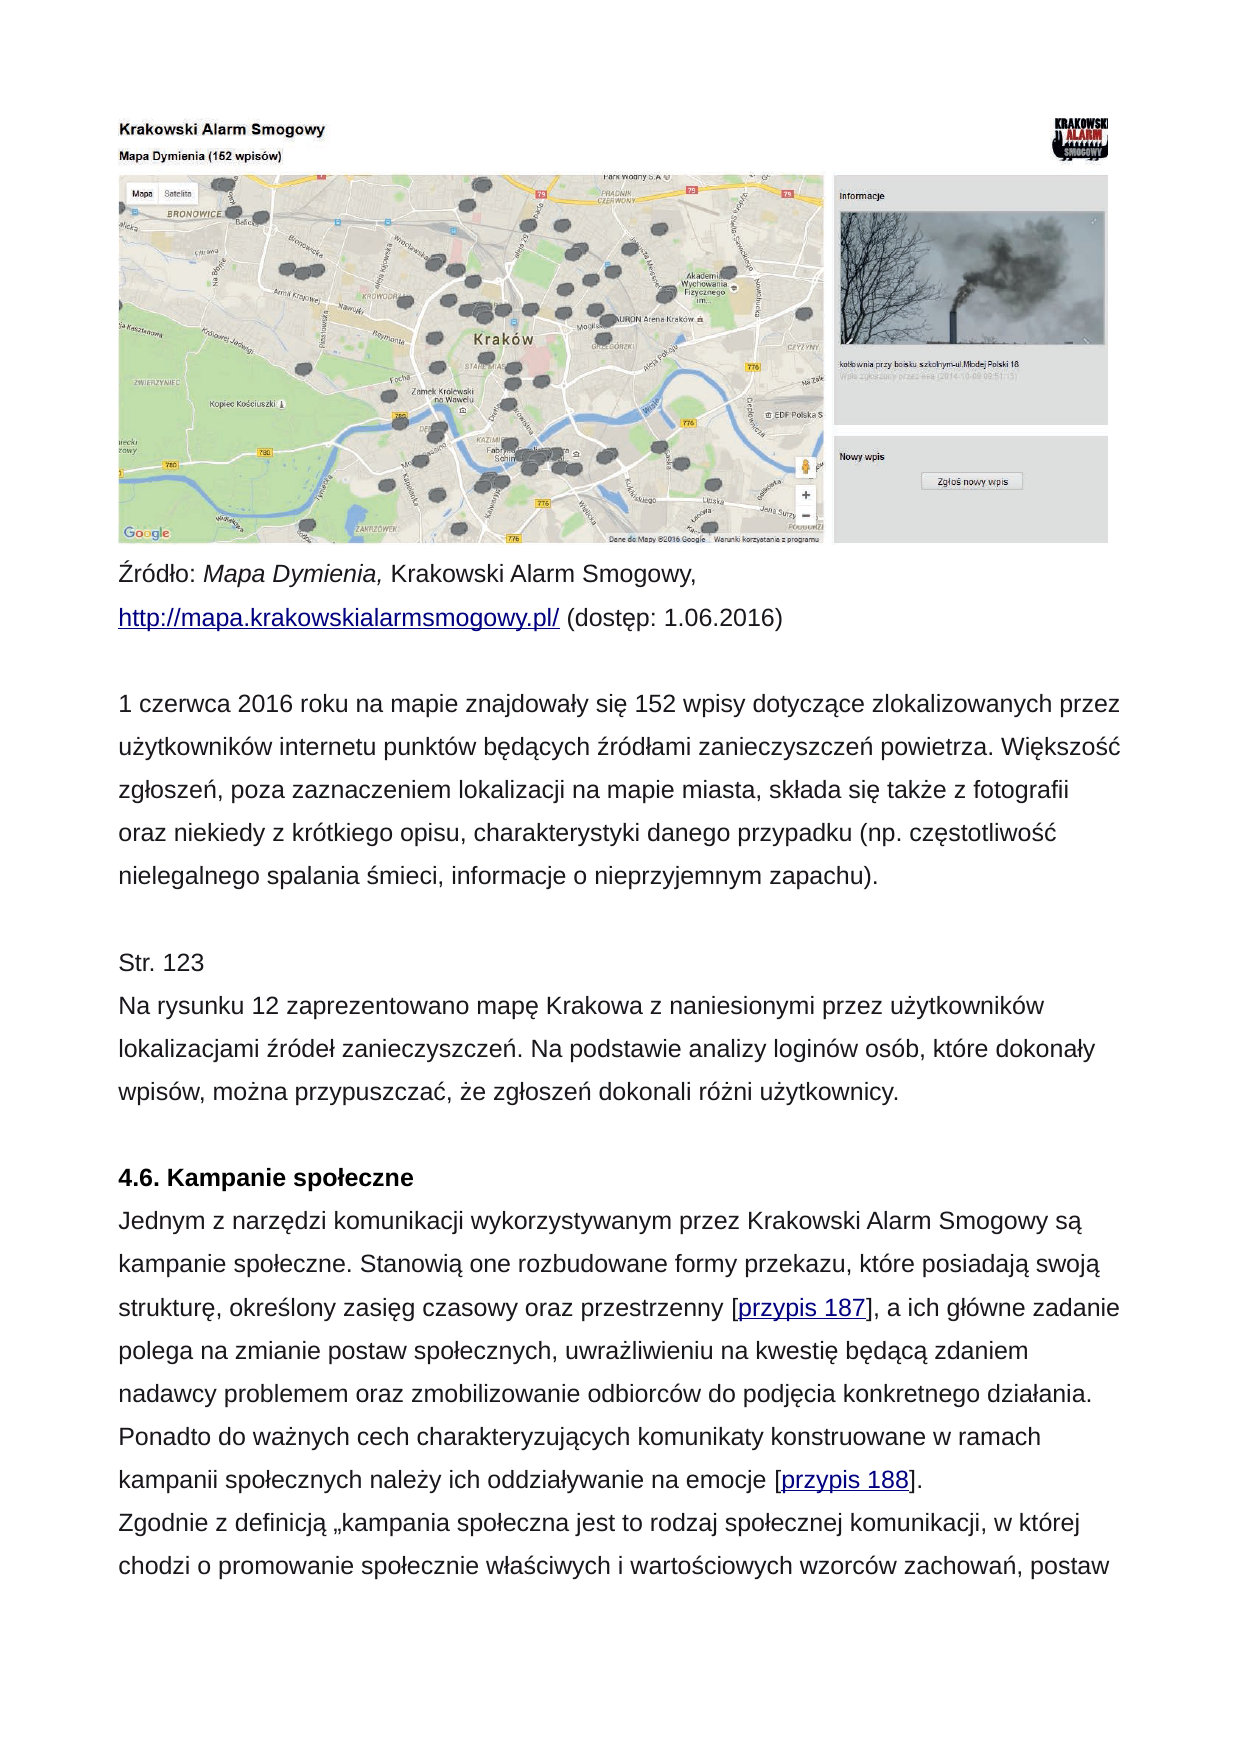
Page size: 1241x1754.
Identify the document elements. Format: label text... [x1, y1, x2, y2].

text Zgodnie z definicją „kampania społeczna jest to rodzaj społecznej komunikacji, w której chodzi o promowanie społecznie właściwych i wartościowych wzorców zachowań, postaw [118, 1508, 1122, 1580]
text 1 czerwca 2016 roku na mapie znajdowały się 152 wpisy dotyczące zlokalizowanych przez użytkowników internetu punktów będących źródłami zanieczyszczeń powietrza. Większość zgłoszeń, poza zaznaczeniem lokalizacji na mapie miasta, składa się także z fotografii oraz niekiedy z krótkiego opisu, charakterystyki danego przypadku (np. częstotliwość nielegalnego spalania śmieci, informacje o nieprzyjemnym zapachu). [118, 689, 1122, 890]
picture [118, 118, 1108, 545]
text Źródło: Mapa Dymienia, Krakowski Alarm Smogowy, http://mapa.krakowskialarmsmogowy.pl/ (dostęp: 1.06.2016) [118, 559, 1122, 631]
text Str. 123 [118, 947, 1122, 976]
subtitle 4.6. Kampanie społeczne [118, 1163, 1122, 1192]
text Na rysunku 12 zaprezentowano mapę Krakowa z naniesionymi przez użytkowników lokalizacjami źródeł zanieczyszczeń. Na podstawie analizy loginów osób, które dokonały wpisów, można przypuszczać, że zgłoszeń dokonali różni użytkownicy. [118, 991, 1122, 1106]
text Jednym z narzędzi komunikacji wykorzystywanym przez Krakowski Alarm Smogowy są kampanie społeczne. Stanowią one rozbudowane formy przekazu, które posiadają swoją strukturę, określony zasięg czasowy oraz przestrzenny [przypis 187], a ich główne zadanie polega na zmianie postaw społecznych, uwrażliwieniu na kwestię będącą zdaniem nadawcy problemem oraz zmobilizowanie odbiorców do podjęcia konkretnego działania. Ponadto do ważnych cech charakteryzujących komunikaty konstruowane w ramach kampanii społecznych należy ich oddziaływanie na emocje [przypis 188]. [118, 1206, 1122, 1494]
